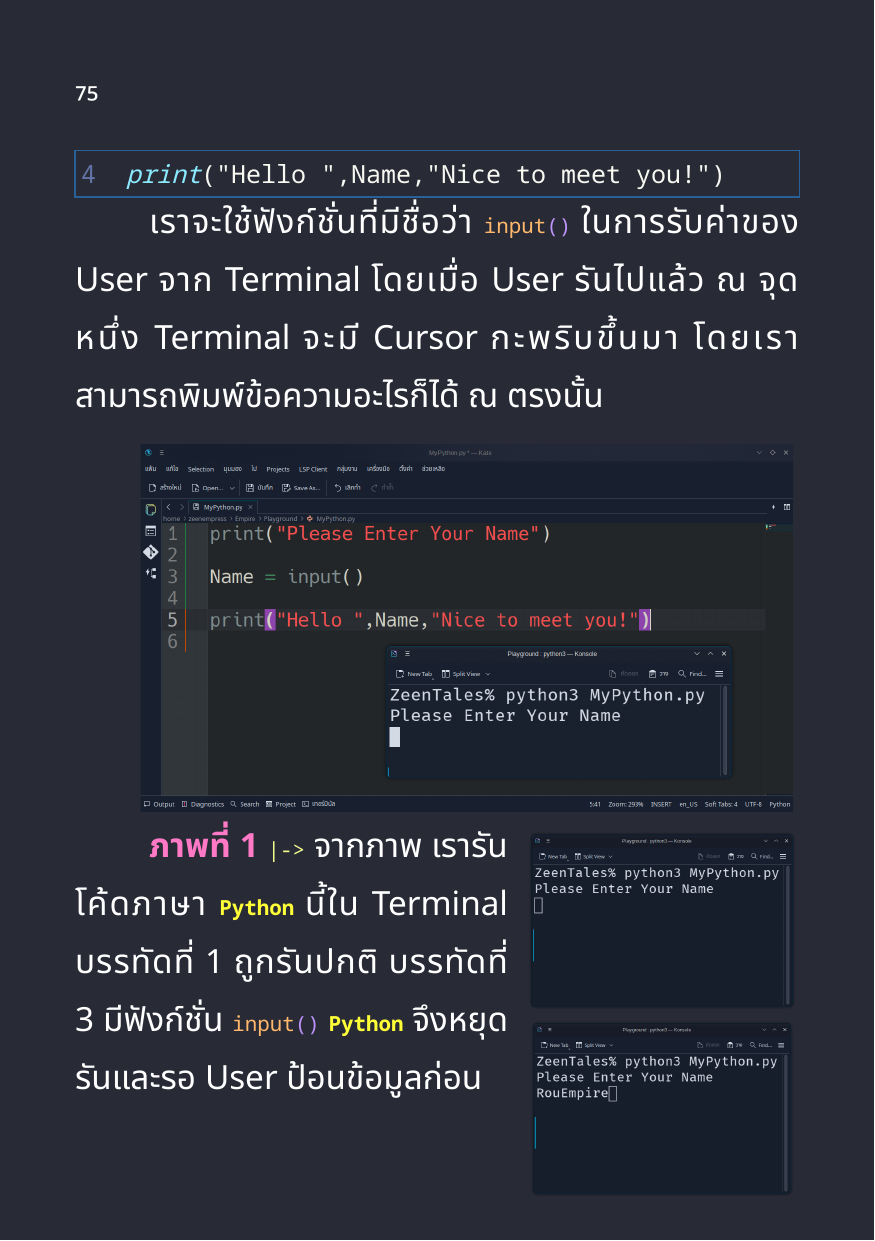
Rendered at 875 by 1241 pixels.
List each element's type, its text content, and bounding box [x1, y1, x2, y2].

text เราจะใช้ฟังก์ชั่นที่มีชื่อว่า input() ในการรับค่าของ User จาก Terminal โดยเมื่อ User รันไปแล้ว ณ จุดหนึ่ง Terminal จะมี Cursor กะพริบขึ้นมา โดยเราสามารถพิมพ์ข้อความอะไรก็ได้ ณ ตรงนั้น [75, 198, 799, 422]
picture [527, 829, 798, 1012]
picture [528, 1018, 796, 1199]
table_header 4 print("Hello ",Name,"Nice to meet you!") [76, 151, 799, 196]
picture [140, 444, 794, 812]
text ภาพที่ 1 |-> จากภาพ เรารันโค้ดภาษา Python นี้ใน Terminal บรรทัดที่ 1 ถูกรันปกติ บรรทัดที่ 3 มีฟังก์ชั่น input() Python จึงหยุดรันและรอ User ป้อนข้อมูลก่อน [75, 1012, 799, 1104]
